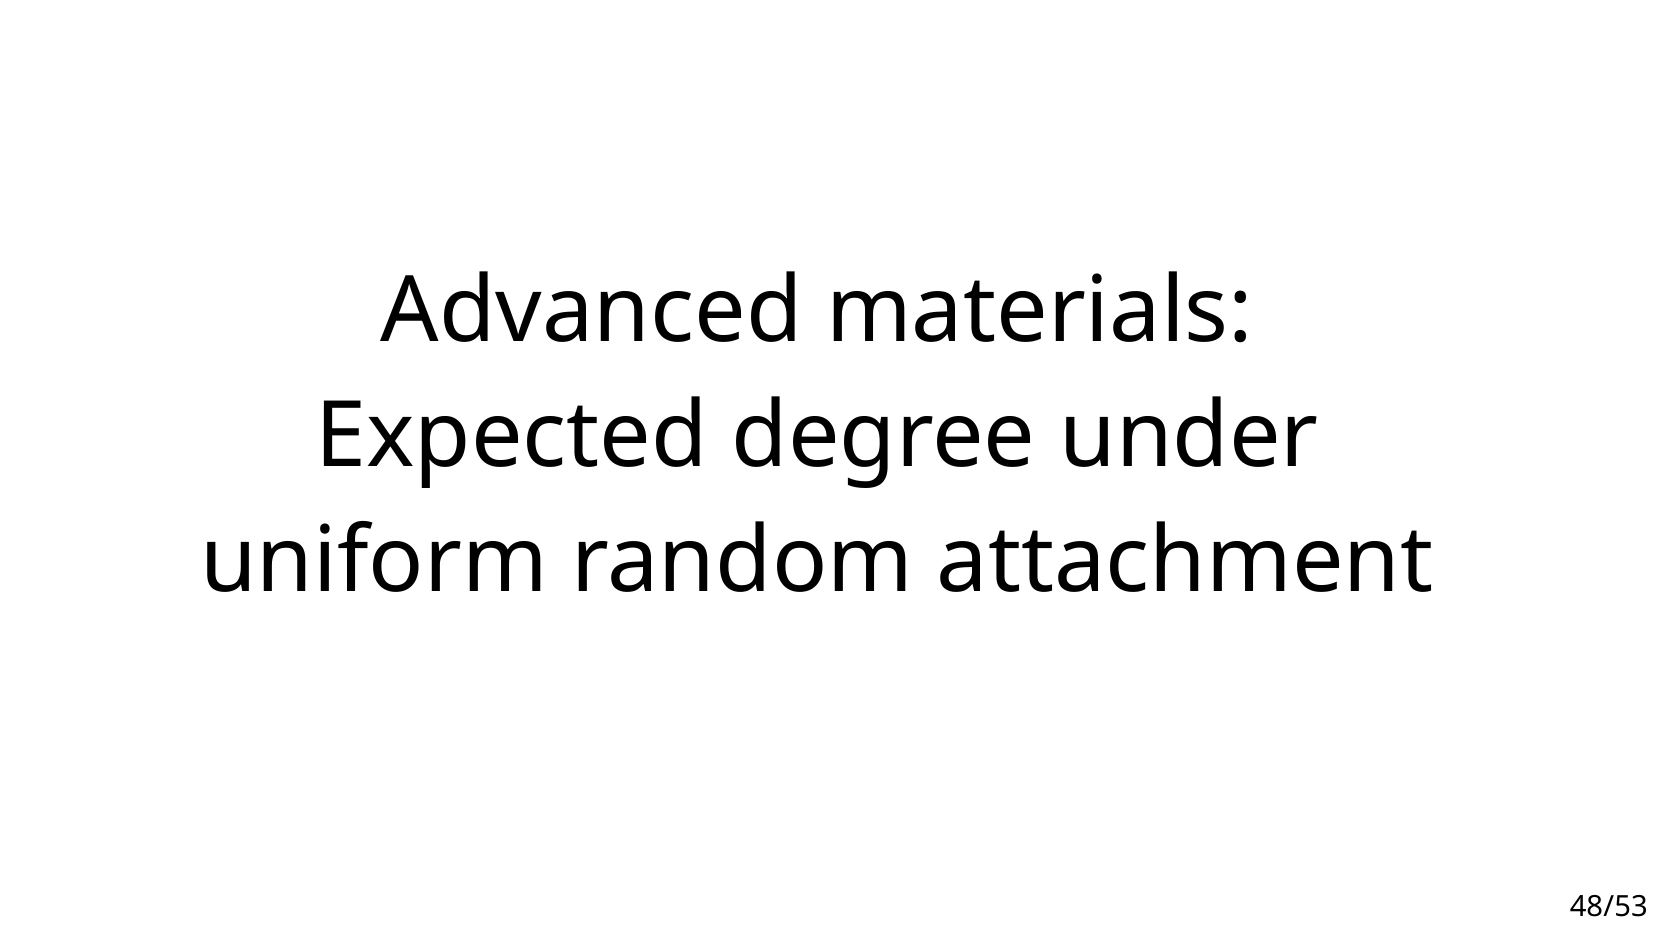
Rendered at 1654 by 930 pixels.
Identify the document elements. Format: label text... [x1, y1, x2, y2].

title Advanced materials: Expected degree under uniform random attachment [15, 173, 1621, 690]
